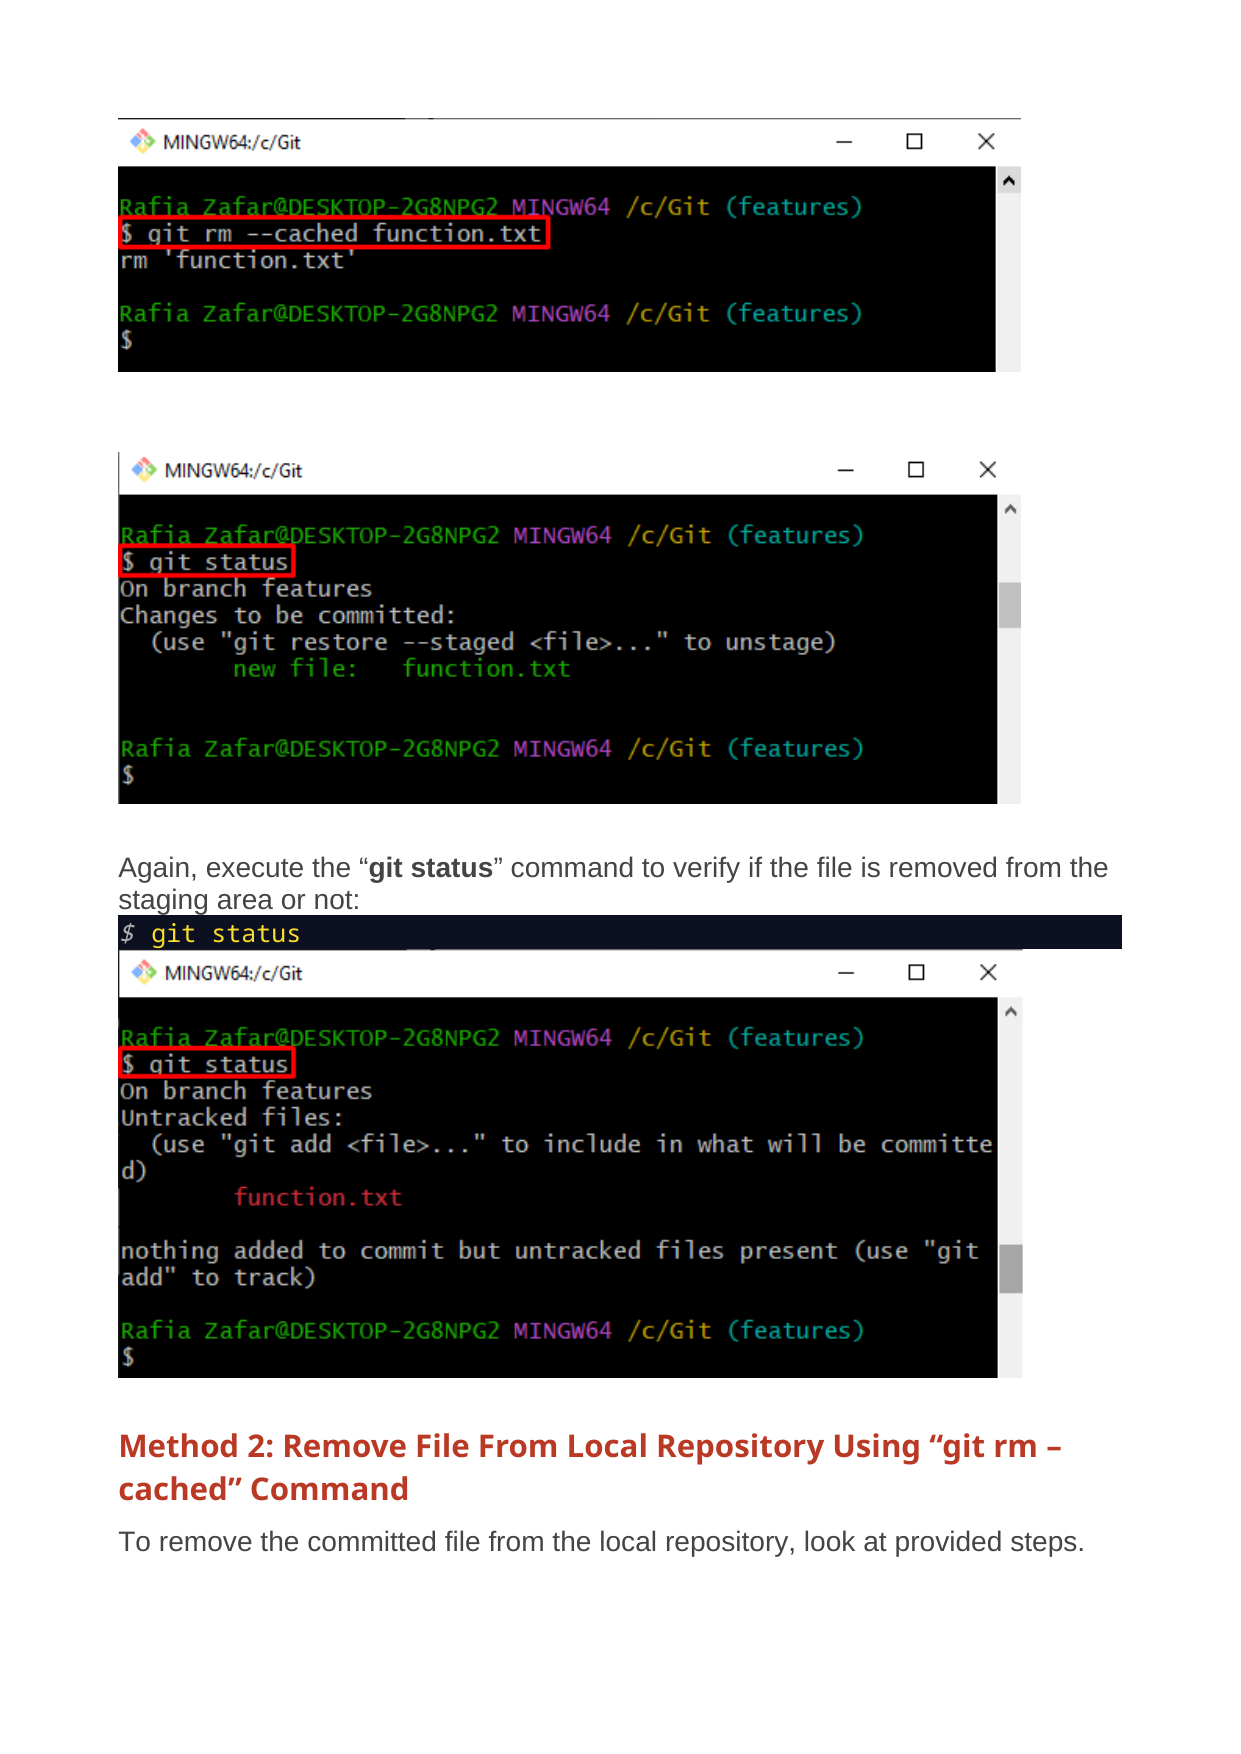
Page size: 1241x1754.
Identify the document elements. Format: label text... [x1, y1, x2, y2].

subtitle Method 2: Remove File From Local Repository Using “git rm –cached” Command [118, 1424, 1122, 1509]
text $ git status [118, 915, 1122, 949]
text Again, execute the “git status” command to verify if the file is removed from the staging area or not: [118, 851, 1122, 915]
text To remove the committed file from the local repository, look at provided steps. [118, 1525, 1122, 1557]
